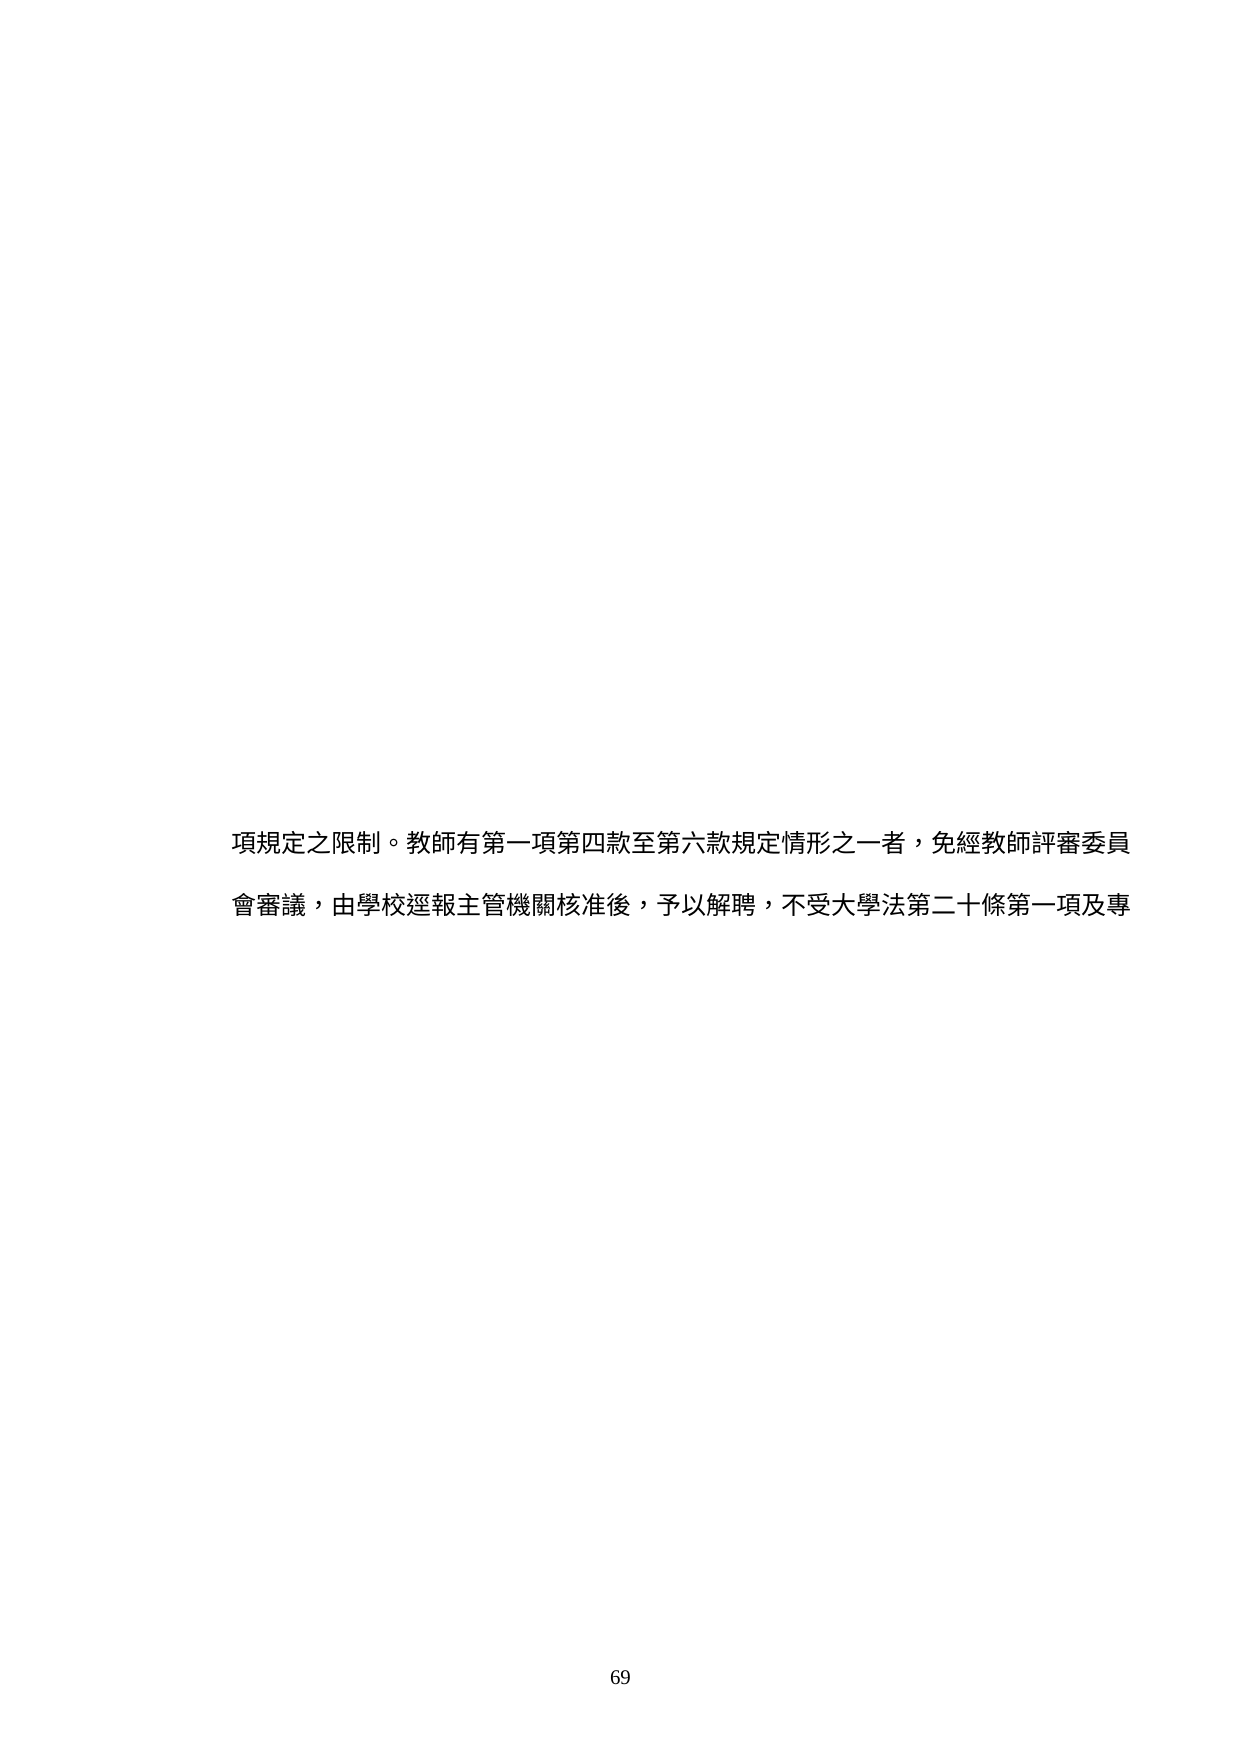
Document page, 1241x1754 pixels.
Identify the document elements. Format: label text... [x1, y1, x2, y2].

text 項規定之限制。教師有第一項第四款至第六款規定情形之一者，免經教師評審委員會審議，由學校逕報主管機關核准後，予以解聘，不受大學法第二十條第一項及專 [231, 800, 1134, 925]
